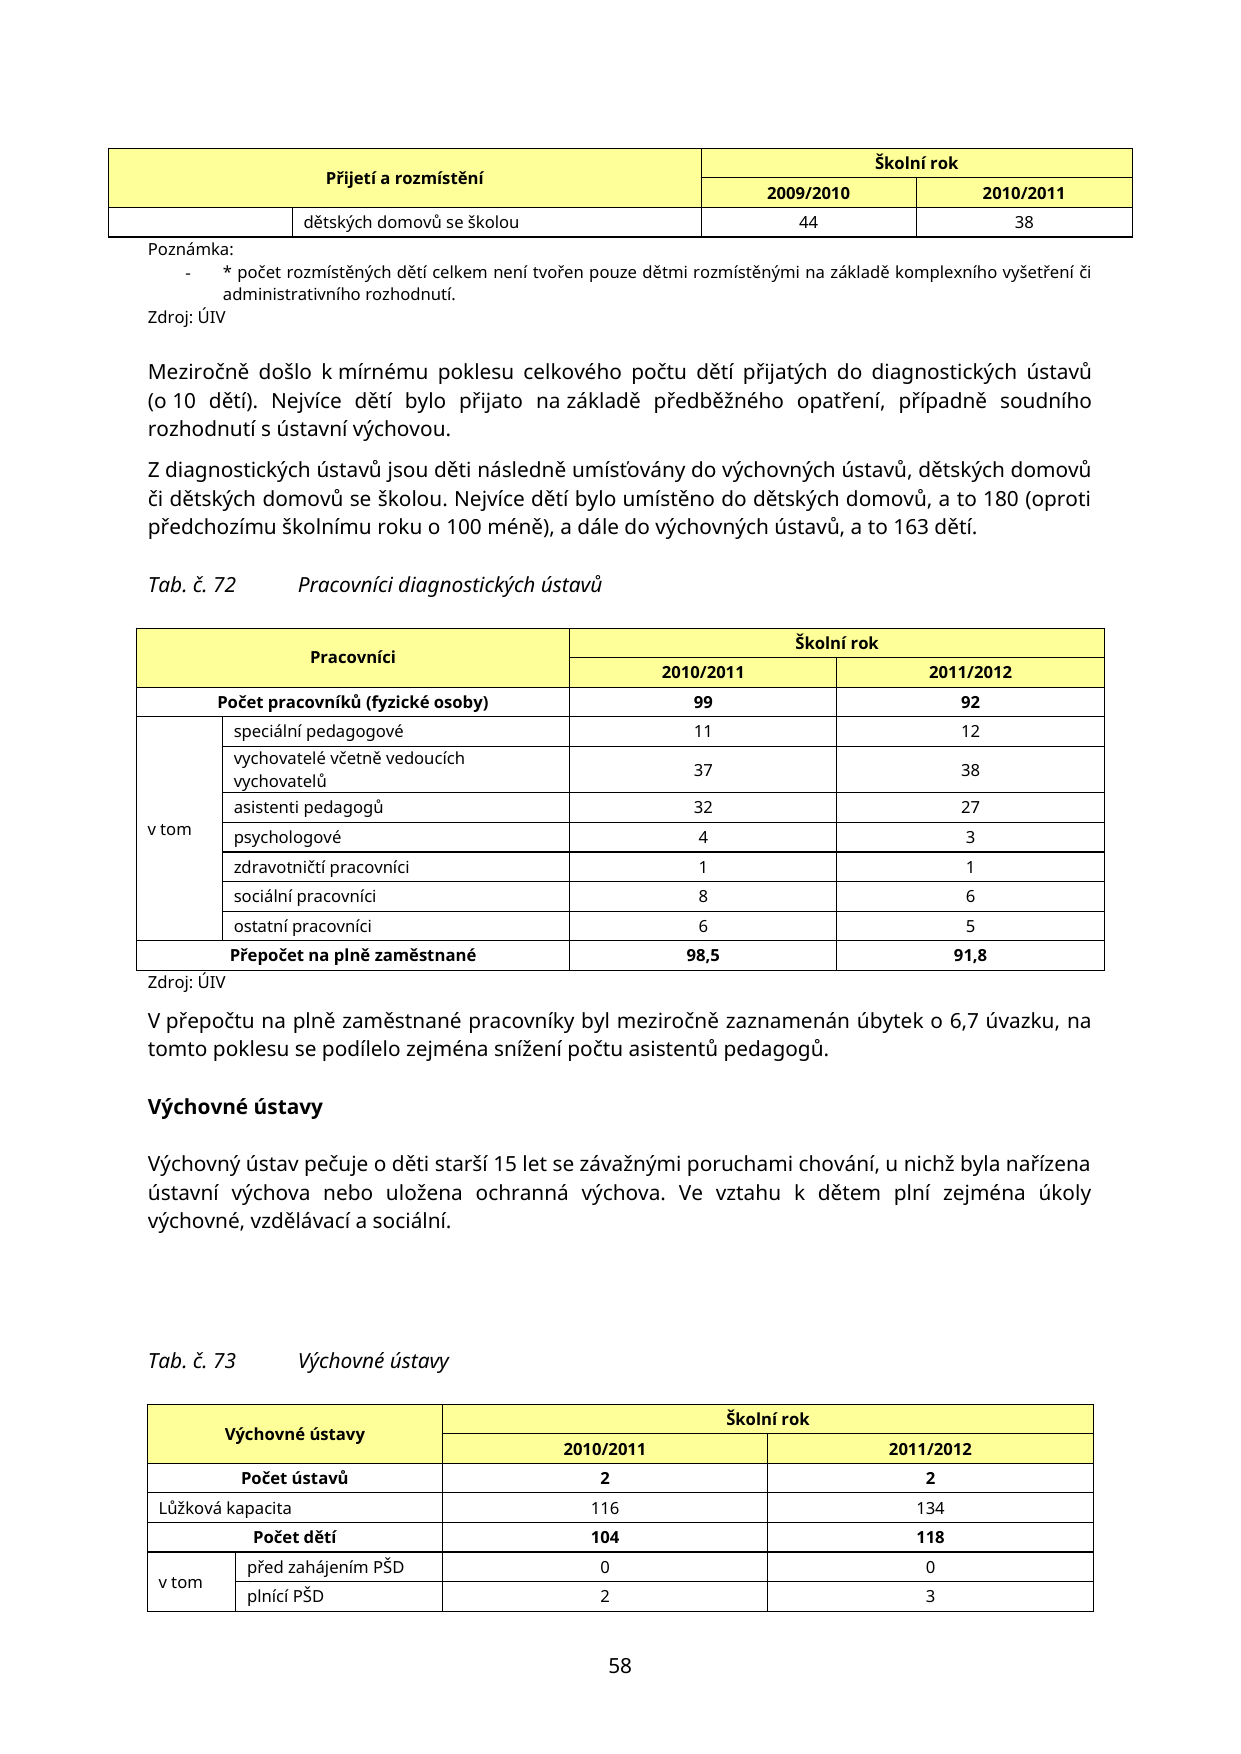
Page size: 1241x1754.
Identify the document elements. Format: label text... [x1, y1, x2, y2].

table_cell 118 [768, 1523, 1093, 1551]
table_cell 2011/2012 [768, 1434, 1093, 1463]
table_cell 4 [570, 823, 836, 851]
table_cell v tom [137, 717, 222, 940]
table_cell 1 [570, 853, 836, 881]
table_cell 6 [570, 912, 836, 940]
table_cell 3 [837, 823, 1104, 851]
table_cell 27 [837, 793, 1104, 822]
table_cell 92 [837, 688, 1104, 716]
table_cell 3 [768, 1582, 1093, 1611]
table_cell 2 [443, 1582, 767, 1611]
text Meziročně došlo k mírnému poklesu celkového počtu dětí přijatých do diagnostických ústavů (o 10 dětí). Nejvíce dětí bylo přijato na základě předběžného opatření, případně soudního rozhodnutí s ústavní výchovou. [148, 357, 1092, 443]
table_header Výchovné ústavy [148, 1405, 442, 1463]
table_cell 91,8 [837, 941, 1104, 970]
table_cell Lůžková kapacita [148, 1493, 442, 1522]
table_cell ostatní pracovníci [223, 912, 569, 940]
table_cell 2010/2011 [443, 1434, 767, 1463]
table_cell psychologové [223, 823, 569, 851]
table_cell 38 [917, 208, 1132, 236]
table_cell 2010/2011 [570, 658, 836, 687]
table_cell 134 [768, 1493, 1093, 1522]
table_cell Přepočet na plně zaměstnané [137, 941, 569, 970]
table_cell 38 [837, 747, 1104, 792]
table_header Přijetí a rozmístění [109, 149, 701, 207]
table_cell 1 [837, 853, 1104, 881]
list Výchovné ústavy [148, 1346, 1092, 1374]
table_header Školní rok [443, 1405, 1093, 1433]
table_cell sociální pracovníci [223, 882, 569, 911]
table_cell 6 [837, 882, 1104, 911]
table_cell 11 [570, 717, 836, 746]
table_cell Počet pracovníků (fyzické osoby) [137, 688, 569, 716]
text Poznámka: [148, 238, 1092, 260]
table_header Školní rok [702, 149, 1132, 177]
table_cell 44 [702, 208, 916, 236]
table_cell 98,5 [570, 941, 836, 970]
table_header Pracovníci [137, 629, 569, 687]
table_cell v tom [148, 1553, 235, 1611]
table_header Školní rok [570, 629, 1104, 657]
table_cell 2011/2012 [837, 658, 1104, 687]
text Výchovný ústav pečuje o děti starší 15 let se závažnými poruchami chování, u nichž byla nařízena ústavní výchova nebo uložena ochranná výchova. Ve vztahu k dětem plní zejména úkoly výchovné, vzdělávací a sociální. [148, 1149, 1092, 1235]
table_cell 104 [443, 1523, 767, 1551]
table_cell speciální pedagogové [223, 717, 569, 746]
table_cell 99 [570, 688, 836, 716]
list * počet rozmístěných dětí celkem není tvořen pouze dětmi rozmístěnými na základě komplexního vyšetření či administrativního rozhodnutí. [185, 260, 1092, 306]
text Výchovné ústavy [148, 1092, 1092, 1120]
text V přepočtu na plně zaměstnané pracovníky byl meziročně zaznamenán úbytek o 6,7 úvazku, na tomto poklesu se podílelo zejména snížení počtu asistentů pedagogů. [148, 1006, 1092, 1063]
table_cell 116 [443, 1493, 767, 1522]
table_cell Počet dětí [148, 1523, 442, 1551]
table_cell 32 [570, 793, 836, 822]
table_cell plnící PŠD [236, 1582, 442, 1611]
table_cell dětských domovů se školou [293, 208, 701, 236]
table_cell Počet ústavů [148, 1464, 442, 1492]
table_cell 0 [443, 1553, 767, 1581]
table_cell zdravotničtí pracovníci [223, 853, 569, 881]
table_cell 8 [570, 882, 836, 911]
table_cell 2 [443, 1464, 767, 1492]
table_cell vychovatelé včetně vedoucích vychovatelů [223, 747, 569, 792]
text Z diagnostických ústavů jsou děti následně umísťovány do výchovných ústavů, dětských domovů či dětských domovů se školou. Nejvíce dětí bylo umístěno do dětských domovů, a to 180 (oproti předchozímu školnímu roku o 100 méně), a dále do výchovných ústavů, a to 163 dětí. [148, 455, 1092, 541]
table_cell asistenti pedagogů [223, 793, 569, 822]
text Zdroj: ÚIV [148, 306, 1092, 328]
table_cell před zahájením PŠD [236, 1553, 442, 1581]
table_cell [109, 208, 292, 236]
table_cell 0 [768, 1553, 1093, 1581]
table_cell 12 [837, 717, 1104, 746]
table_cell 5 [837, 912, 1104, 940]
table_cell 2 [768, 1464, 1093, 1492]
text Zdroj: ÚIV [148, 971, 1092, 993]
list Pracovníci diagnostických ústavů [148, 570, 1092, 598]
table_cell 37 [570, 747, 836, 792]
table_cell 2010/2011 [917, 178, 1132, 207]
table_cell 2009/2010 [702, 178, 916, 207]
